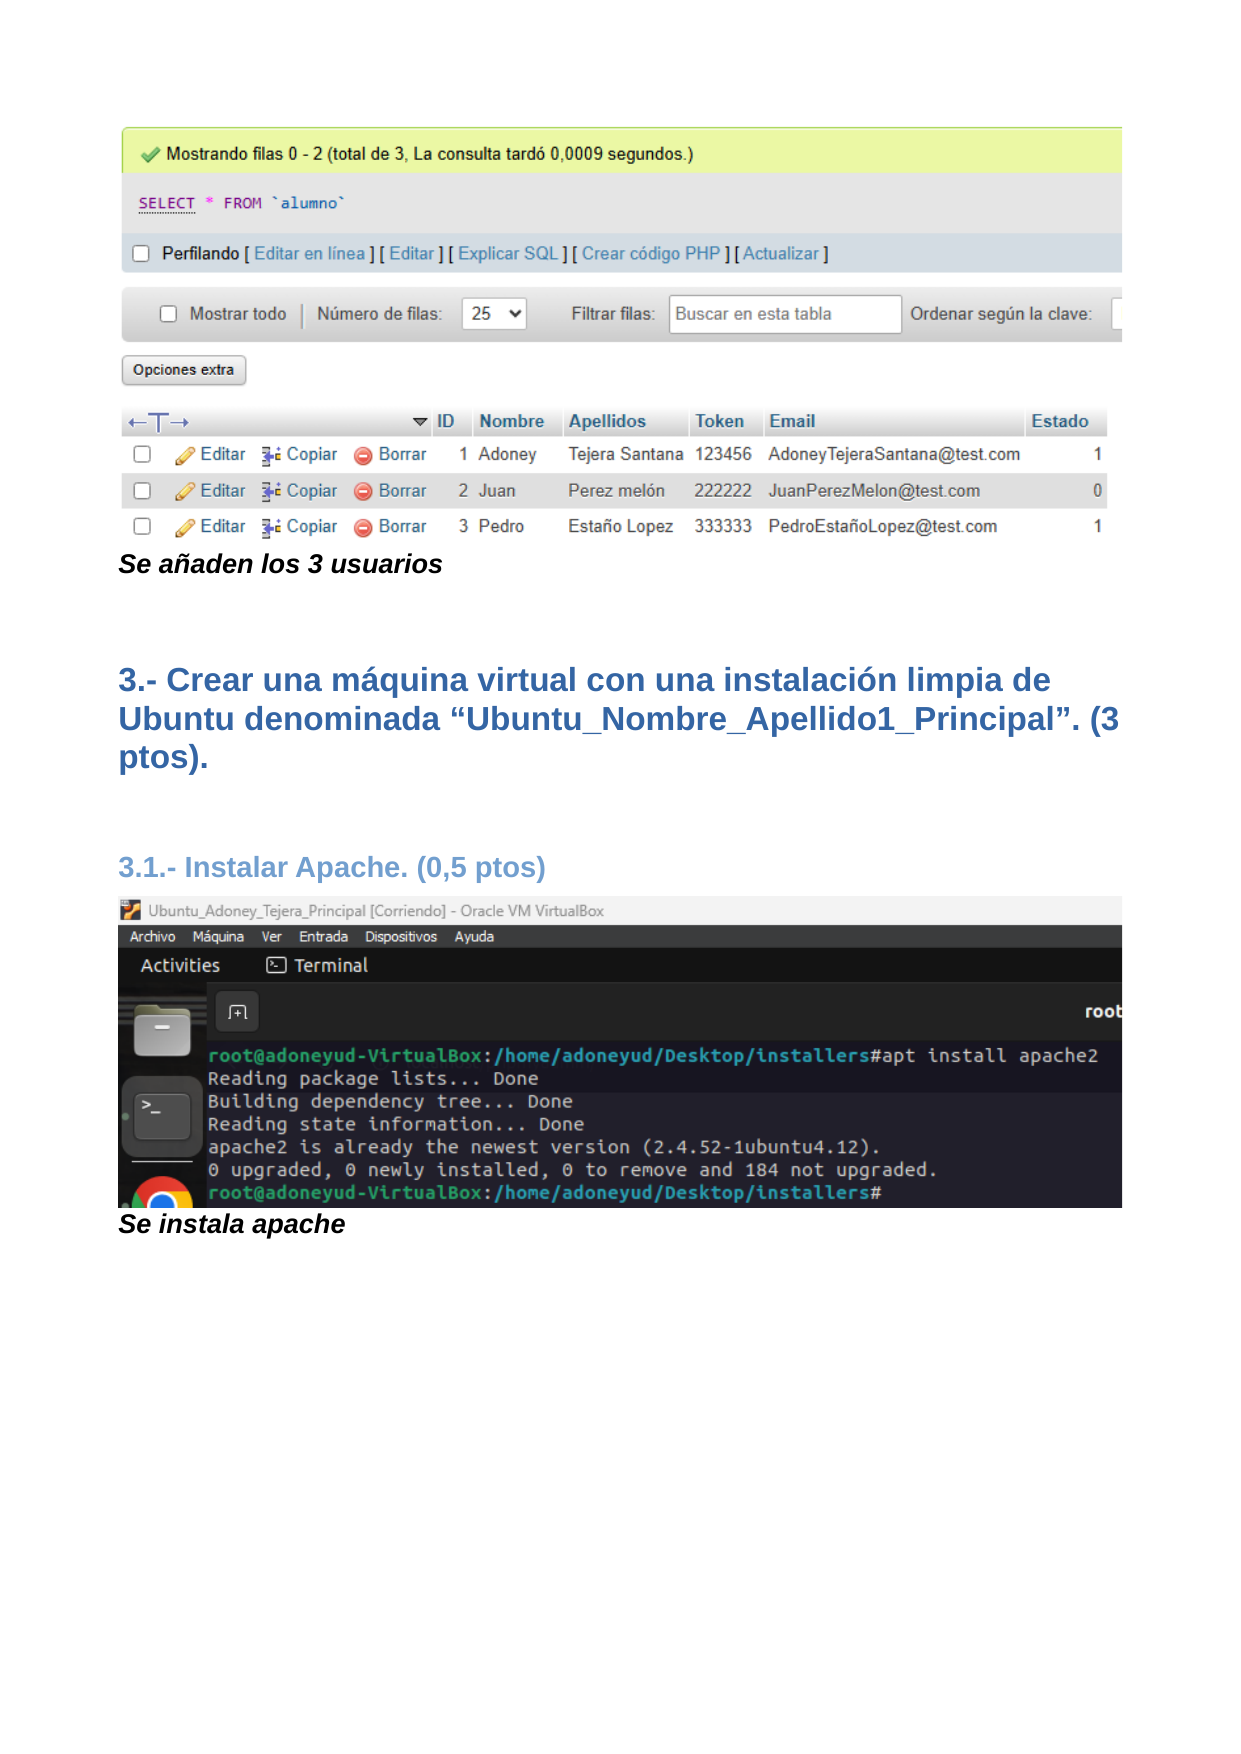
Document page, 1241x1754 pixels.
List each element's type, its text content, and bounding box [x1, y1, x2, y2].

subtitle Se instala apache [118, 1208, 1122, 1239]
subtitle 3.- Crear una máquina virtual con una instalación limpia de Ubuntu denominada “Ubuntu_Nombre_Apellido1_Principal”. (3 ptos). [118, 660, 1122, 775]
picture [118, 896, 1123, 1208]
picture [118, 118, 1123, 548]
subtitle Se añaden los 3 usuarios [118, 548, 1122, 579]
subtitle 3.1.- Instalar Apache. (0,5 ptos) [118, 850, 1122, 884]
